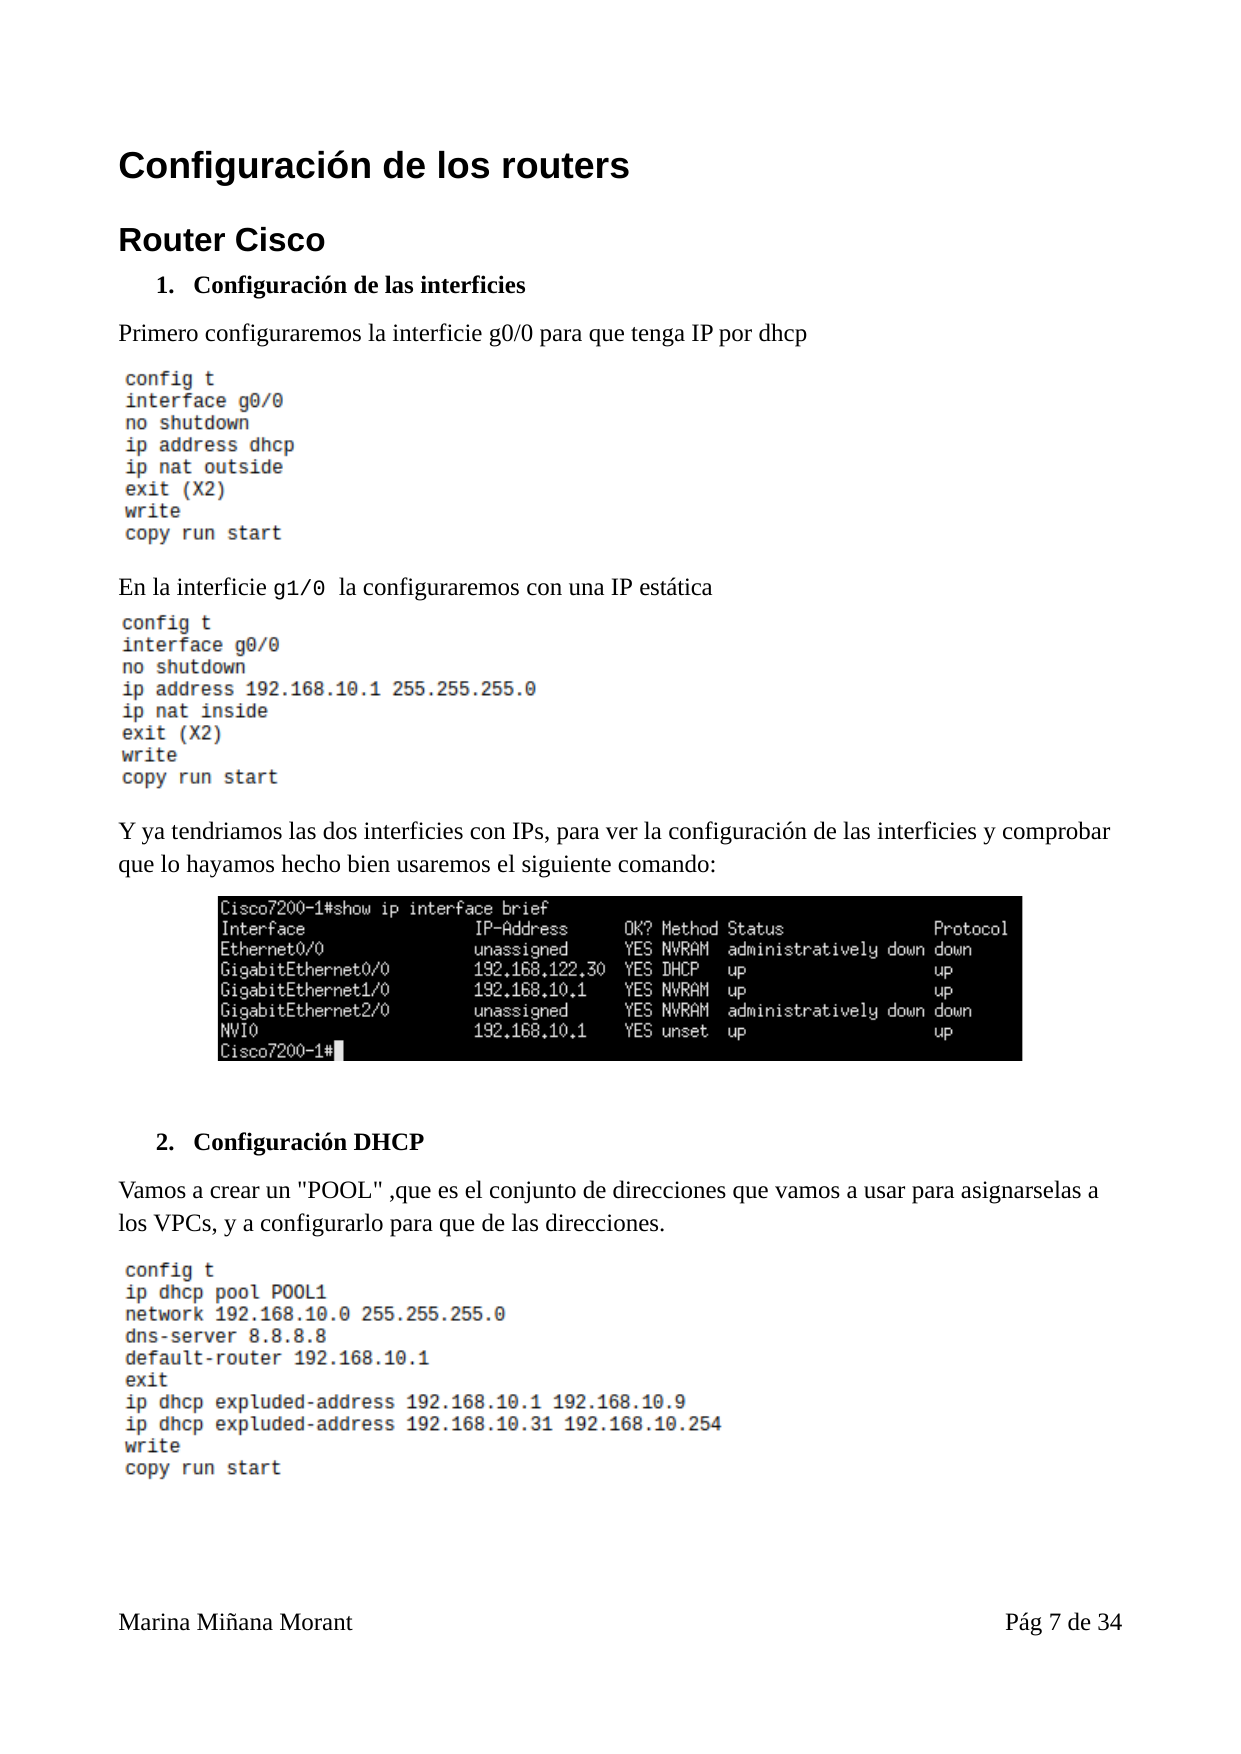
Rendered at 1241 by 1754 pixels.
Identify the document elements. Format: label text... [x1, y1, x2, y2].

picture [118, 606, 545, 798]
picture [118, 365, 308, 554]
list Configuración DHCP [156, 1127, 1122, 1156]
text En la interficie g1/0 la configuraremos con una IP estática [118, 572, 1122, 602]
list Configuración de las interficies [156, 271, 1122, 299]
text Y ya tendriamos las dos interficies con IPs, para ver la configuración de las interficies y comprobar que lo hayamos hecho bien usaremos el siguiente comando: [118, 816, 1122, 878]
picture [217, 896, 1023, 1061]
text Vamos a crear un "POOL" ,que es el conjunto de direcciones que vamos a usar para asignarselas a los VPCs, y a configurarlo para que de las direcciones. [118, 1175, 1122, 1237]
picture [118, 1255, 731, 1484]
subtitle Router Cisco [118, 219, 1122, 258]
subtitle Configuración de los routers [118, 143, 1122, 186]
text Primero configuraremos la interficie g0/0 para que tenga IP por dhcp [118, 318, 1122, 347]
